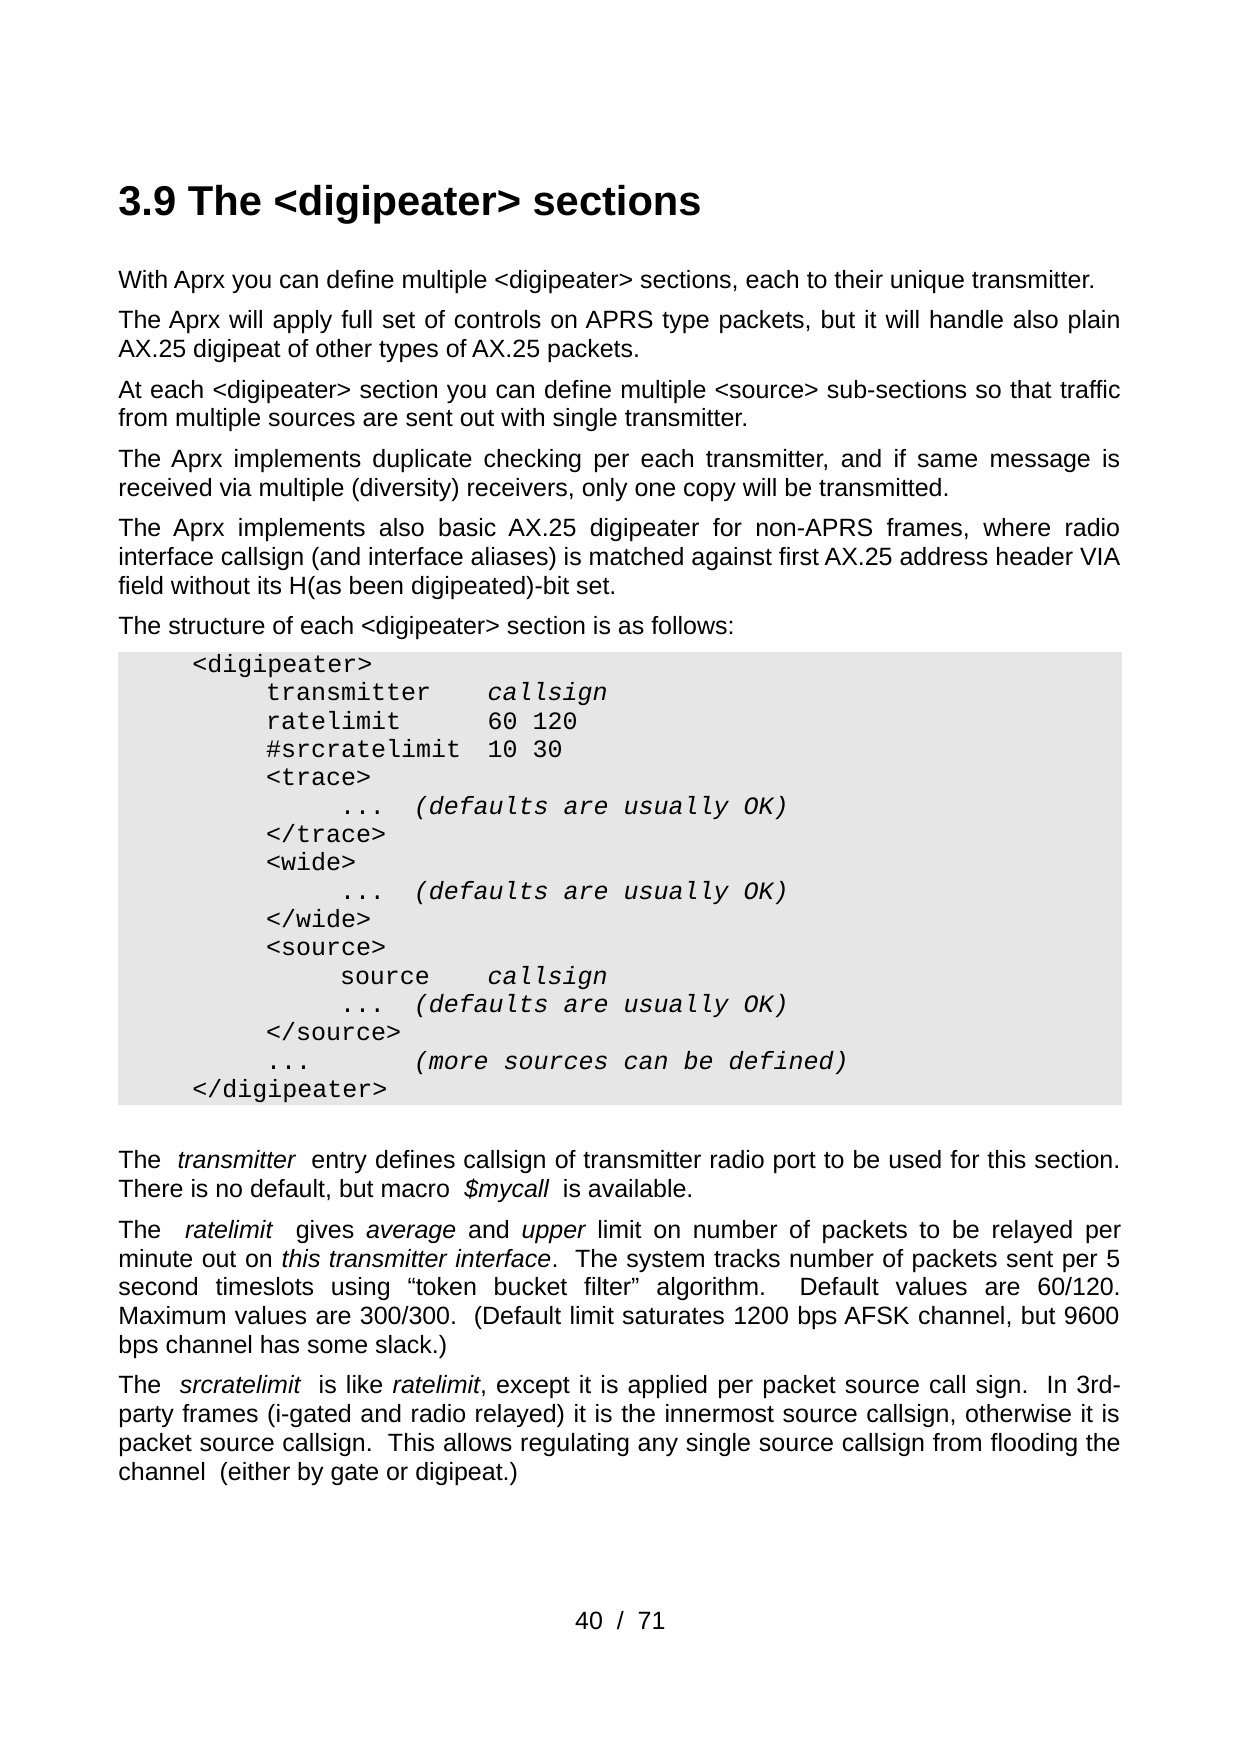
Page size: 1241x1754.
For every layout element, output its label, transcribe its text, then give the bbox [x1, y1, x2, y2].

text source callsign [118, 963, 1122, 992]
text ... (defaults are usually OK) [118, 878, 1122, 907]
text </wide> [118, 907, 1122, 935]
text #srcratelimit 10 30 [118, 737, 1122, 765]
text <wide> [118, 850, 1122, 878]
text The ratelimit gives average and upper limit on number of packets to be relayed per minute out on this transmitter interface. The system tracks number of packets sent per 5 second timeslots using “token bucket filter” algorithm. Default values are 60/120. Maximum values are 300/300. (Default limit saturates 1200 bps AFSK channel, but 9600 bps channel has some slack.) [118, 1215, 1122, 1358]
text ... (more sources can be defined) [118, 1048, 1122, 1077]
text </digipeater> [118, 1077, 1122, 1105]
text The srcratelimit is like ratelimit, except it is applied per packet source call sign. In 3rd-party frames (i-gated and radio relayed) it is the innermost source callsign, otherwise it is packet source callsign. This allows regulating any single source callsign from flooding the channel (either by gate or digipeat.) [118, 1370, 1122, 1485]
text With Aprx you can define multiple <digipeater> sections, each to their unique transmitter. [118, 265, 1122, 293]
text The transmitter entry defines callsign of transmitter radio port to be used for this section. There is no default, but macro $mycall is available. [118, 1146, 1122, 1203]
subtitle The <digipeater> sections [118, 176, 1122, 224]
text The Aprx implements also basic AX.25 digipeater for non-APRS frames, where radio interface callsign (and interface aliases) is matched against first AX.25 address header VIA field without its H(as been digipeated)-bit set. [118, 513, 1122, 599]
text <digipeater> [118, 652, 1122, 680]
text The Aprx implements duplicate checking per each transmitter, and if same message is received via multiple (diversity) receivers, only one copy will be transmitted. [118, 444, 1122, 501]
text At each <digipeater> section you can define multiple <source> sub-sections so that traffic from multiple sources are sent out with single transmitter. [118, 374, 1122, 432]
text ... (defaults are usually OK) [118, 992, 1122, 1020]
text transmitter callsign [118, 680, 1122, 708]
text </trace> [118, 822, 1122, 850]
text <trace> [118, 765, 1122, 793]
text The structure of each <digipeater> section is as follows: [118, 611, 1122, 640]
text The Aprx will apply full set of controls on APRS type packets, but it will handle also plain AX.25 digipeat of other types of AX.25 packets. [118, 305, 1122, 363]
text </source> [118, 1020, 1122, 1048]
text ... (defaults are usually OK) [118, 793, 1122, 822]
text <source> [118, 935, 1122, 963]
text ratelimit 60 120 [118, 708, 1122, 737]
